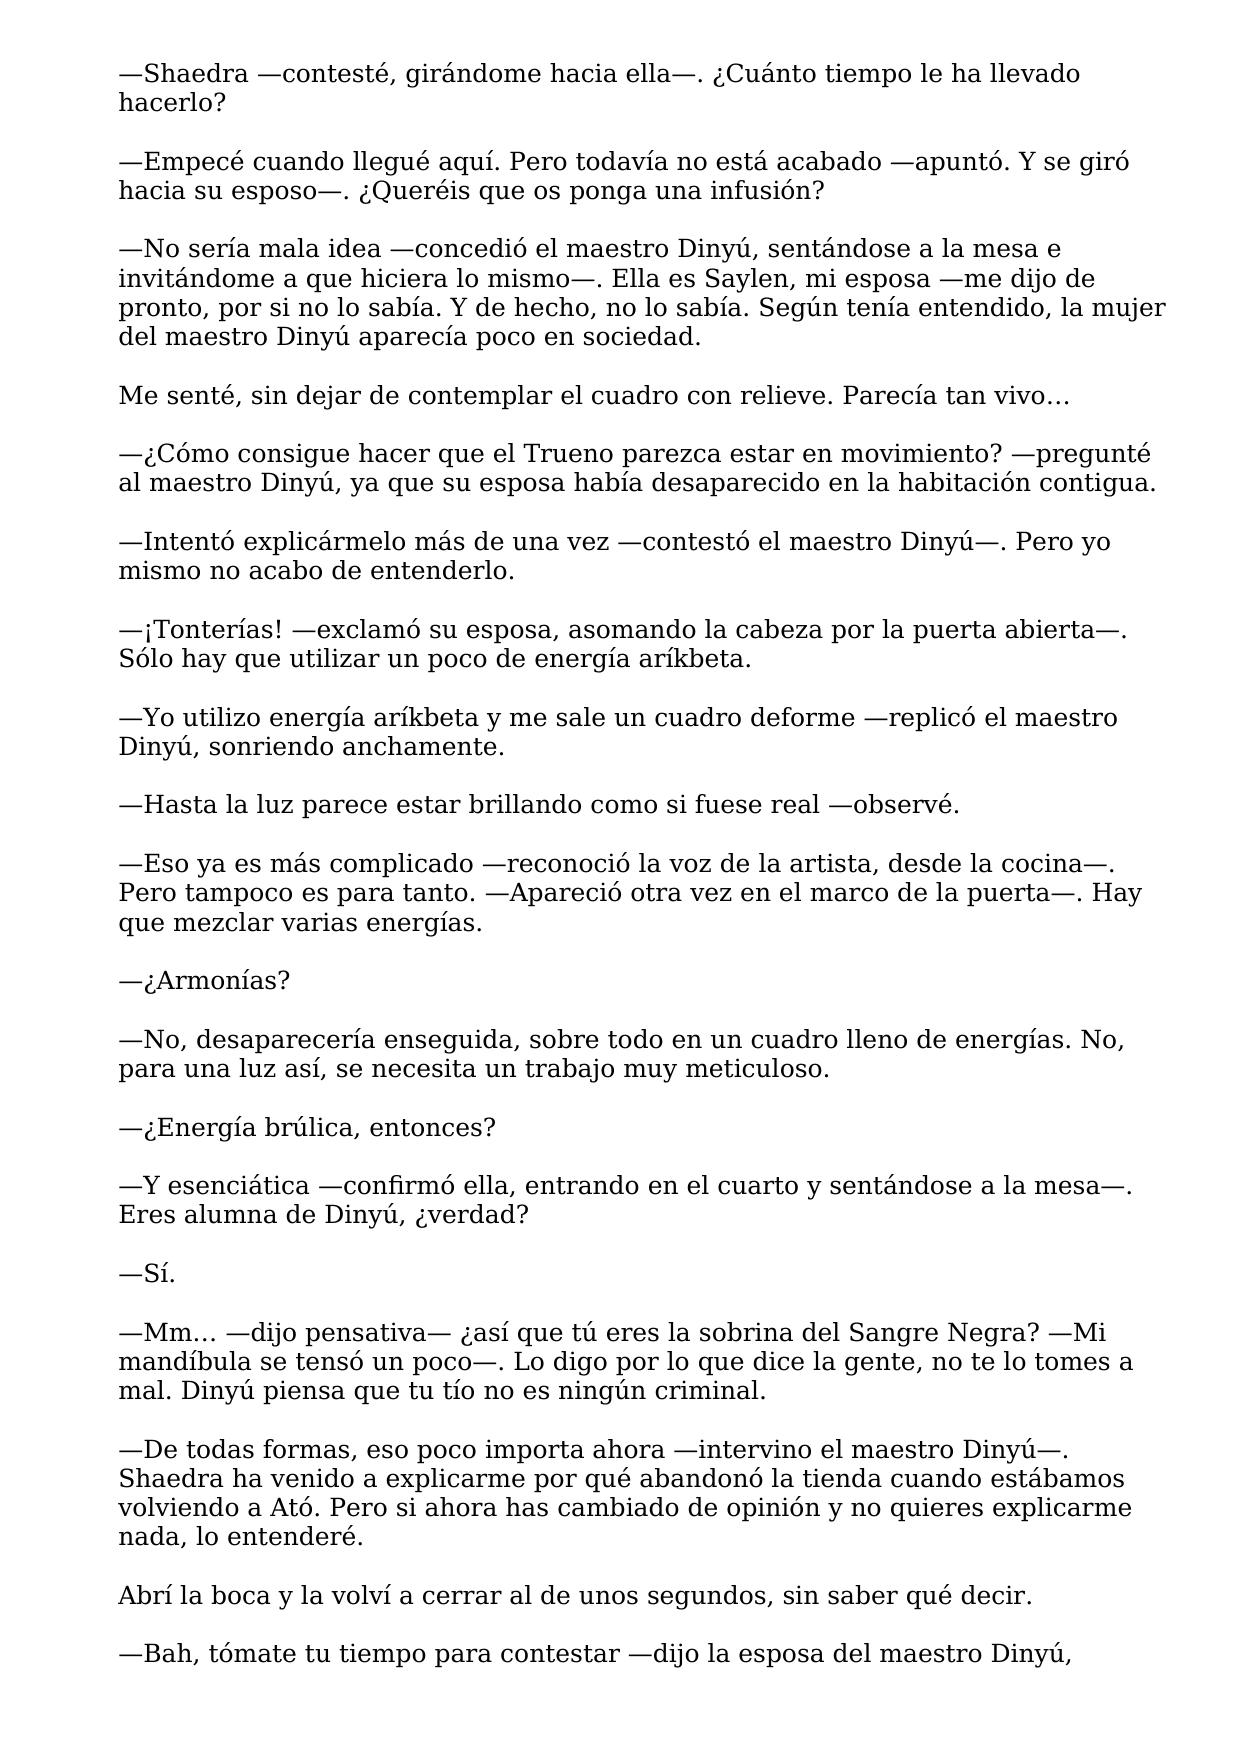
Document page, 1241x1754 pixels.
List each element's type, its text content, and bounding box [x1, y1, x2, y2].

text —¿Cómo consigue hacer que el Trueno parezca estar en movimiento? —pregunté al maestro Dinyú, ya que su esposa había desaparecido en la habitación contigua. [118, 439, 1181, 498]
text —Intentó explicármelo más de una vez —contestó el maestro Dinyú—. Pero yo mismo no acabo de entenderlo. [118, 527, 1181, 586]
text —Sí. [118, 1259, 1181, 1288]
text —No, desaparecería enseguida, sobre todo en un cuadro lleno de energías. No, para una luz así, se necesita un trabajo muy meticuloso. [118, 1025, 1181, 1083]
text Me senté, sin dejar de contemplar el cuadro con relieve. Parecía tan vivo… [118, 381, 1181, 410]
text —Shaedra —contesté, girándome hacia ella—. ¿Cuánto tiempo le ha llevado hacerlo? [118, 59, 1181, 117]
text —¿Energía brúlica, entonces? [118, 1113, 1181, 1142]
text —Bah, tómate tu tiempo para contestar —dijo la esposa del maestro Dinyú, [118, 1640, 1181, 1669]
text —Y esenciática —confirmó ella, entrando en el cuarto y sentándose a la mesa—. Eres alumna de Dinyú, ¿verdad? [118, 1171, 1181, 1230]
text —Hasta la luz parece estar brillando como si fuese real —observé. [118, 791, 1181, 820]
text —¿Armonías? [118, 966, 1181, 996]
text —¡Tonterías! —exclamó su esposa, asomando la cabeza por la puerta abierta—. Sólo hay que utilizar un poco de energía aríkbeta. [118, 615, 1181, 673]
text —Mm… —dijo pensativa— ¿así que tú eres la sobrina del Sangre Negra? —Mi mandíbula se tensó un poco—. Lo digo por lo que dice la gente, no te lo tomes a mal. Dinyú piensa que tu tío no es ningún criminal. [118, 1318, 1181, 1405]
text —Empecé cuando llegué aquí. Pero todavía no está acabado —apuntó. Y se giró hacia su esposo—. ¿Queréis que os ponga una infusión? [118, 147, 1181, 205]
text —De todas formas, eso poco importa ahora —intervino el maestro Dinyú—. Shaedra ha venido a explicarme por qué abandonó la tienda cuando estábamos volviendo a Ató. Pero si ahora has cambiado de opinión y no quieres explicarme nada, lo entenderé. [118, 1435, 1181, 1552]
text —Yo utilizo energía aríkbeta y me sale un cuadro deforme —replicó el maestro Dinyú, sonriendo anchamente. [118, 703, 1181, 761]
text Abrí la boca y la volví a cerrar al de unos segundos, sin saber qué decir. [118, 1581, 1181, 1610]
text —Eso ya es más complicado —reconoció la voz de la artista, desde la cocina—. Pero tampoco es para tanto. —Apareció otra vez en el marco de la puerta—. Hay que mezclar varias energías. [118, 849, 1181, 937]
text —No sería mala idea —concedió el maestro Dinyú, sentándose a la mesa e invitándome a que hiciera lo mismo—. Ella es Saylen, mi esposa —me dijo de pronto, por si no lo sabía. Y de hecho, no lo sabía. Según tenía entendido, la mujer del maestro Dinyú aparecía poco en sociedad. [118, 235, 1181, 351]
